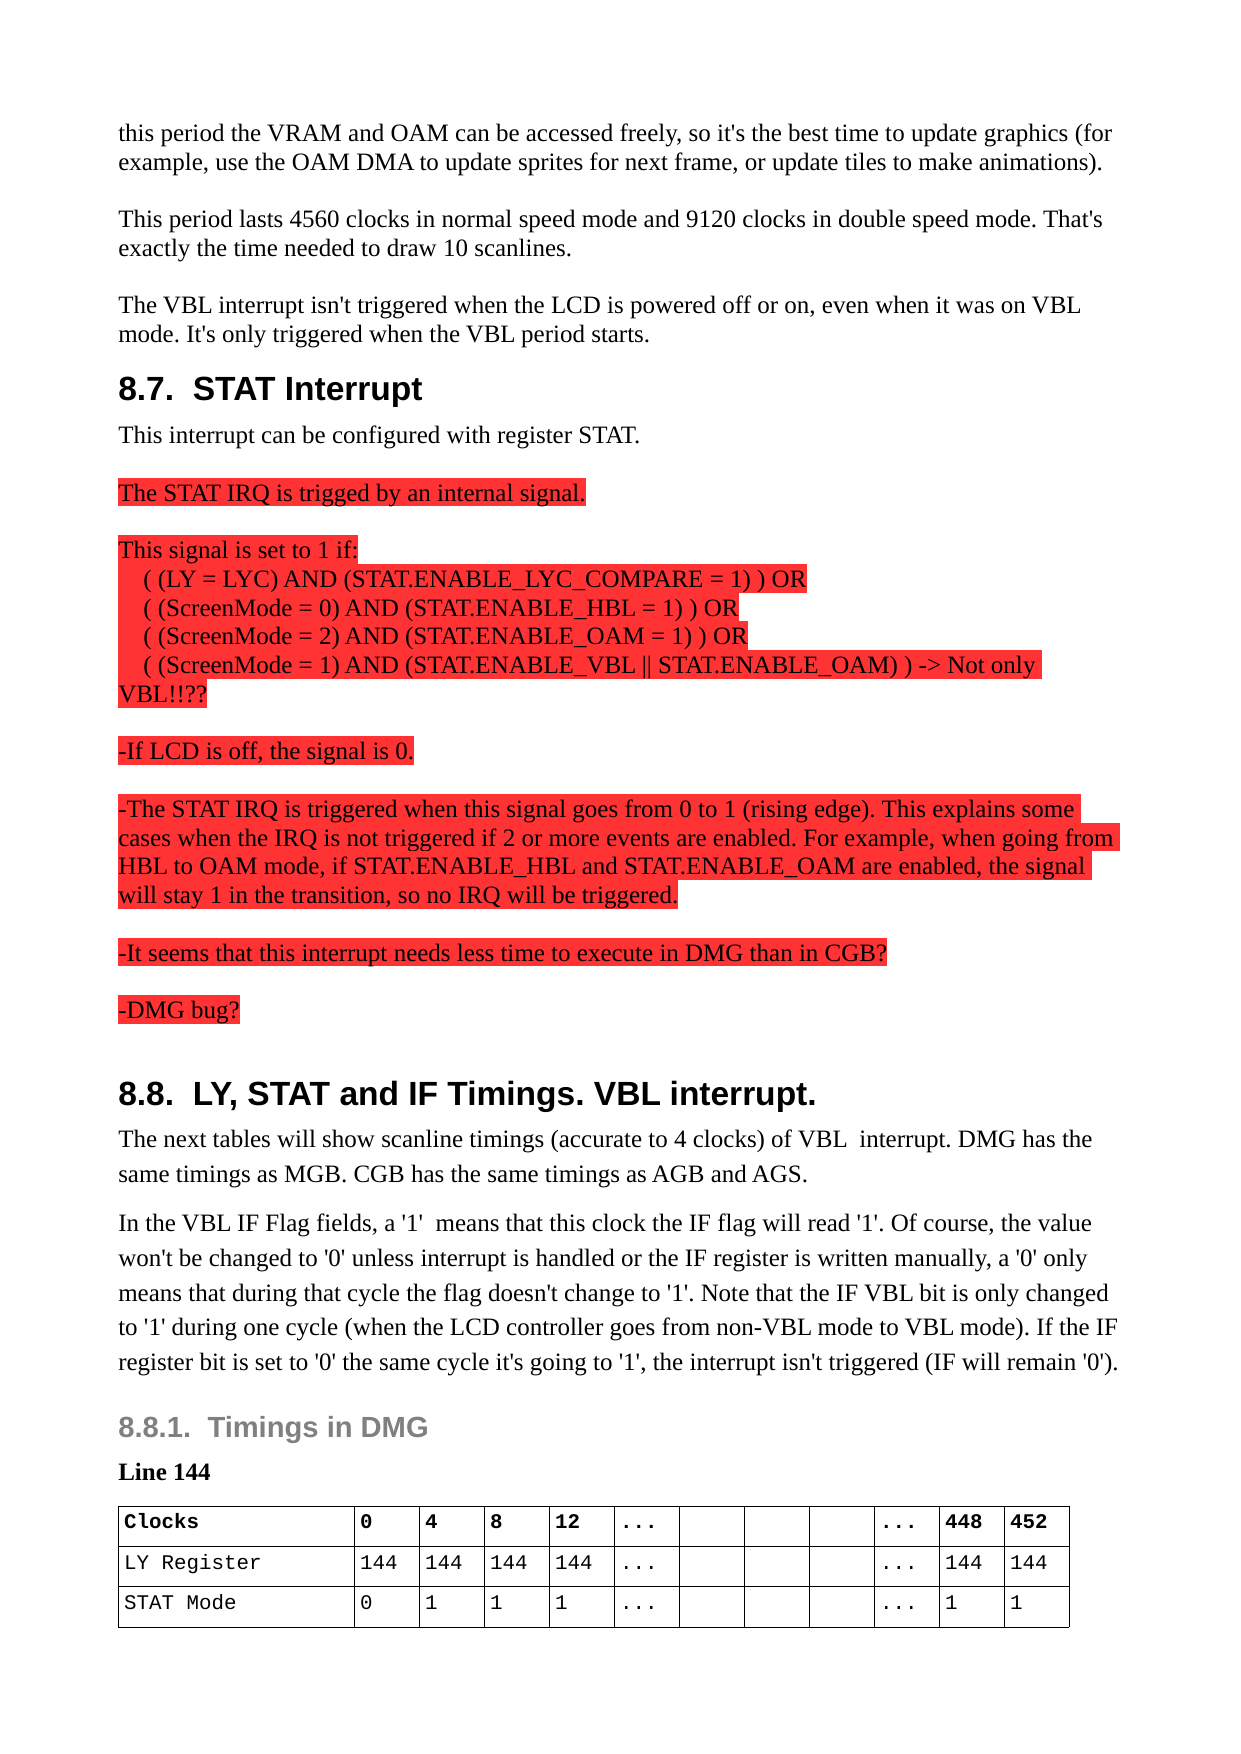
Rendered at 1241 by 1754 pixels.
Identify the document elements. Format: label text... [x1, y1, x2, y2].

table_cell 1 [1005, 1587, 1069, 1627]
table_cell [810, 1547, 874, 1586]
table_cell ... [875, 1547, 939, 1586]
subtitle LY, STAT and IF Timings. VBL interrupt. [118, 1073, 1122, 1112]
text In the VBL IF Flag fields, a '1' means that this clock the IF flag will read '1'. Of course, the value won't be changed to '0' unless interrupt is handled or the IF register is written manually, a '0' only means that during that cycle the flag doesn't change to '1'. Note that the IF VBL bit is only changed to '1' during one cycle (when the LCD controller goes from non-VBL mode to VBL mode). If the IF register bit is set to '0' the same cycle it's going to '1', the interrupt isn't triggered (IF will remain '0'). [118, 1208, 1122, 1376]
subtitle Timings in DMG [118, 1411, 1122, 1444]
table_header 448 [940, 1507, 1004, 1546]
table_cell 1 [485, 1587, 549, 1627]
table_cell 144 [355, 1547, 419, 1586]
text The STAT IRQ is trigged by an internal signal. [118, 478, 1122, 506]
text ( (LY = LYC) AND (STAT.ENABLE_LYC_COMPARE = 1) ) OR [118, 564, 1122, 593]
table_cell [680, 1547, 744, 1586]
table_header 4 [420, 1507, 484, 1546]
text -If LCD is off, the signal is 0. [118, 736, 1122, 765]
table_cell 144 [550, 1547, 614, 1586]
table_cell 144 [485, 1547, 549, 1586]
table_cell ... [615, 1587, 679, 1627]
table_cell [680, 1587, 744, 1627]
table_header [745, 1507, 809, 1546]
table_cell 1 [420, 1587, 484, 1627]
table_cell LY Register [119, 1547, 354, 1586]
text This period lasts 4560 clocks in normal speed mode and 9120 clocks in double speed mode. That's exactly the time needed to draw 10 scanlines. [118, 204, 1122, 262]
table_header ... [615, 1507, 679, 1546]
text The next tables will show scanline timings (accurate to 4 clocks) of VBL interrupt. DMG has the same timings as MGB. CGB has the same timings as AGB and AGS. [118, 1124, 1122, 1188]
table_header 0 [355, 1507, 419, 1546]
table_cell 1 [550, 1587, 614, 1627]
text ( (ScreenMode = 0) AND (STAT.ENABLE_HBL = 1) ) OR [118, 593, 1122, 621]
table_cell 0 [355, 1587, 419, 1627]
table_cell 1 [940, 1587, 1004, 1627]
text -The STAT IRQ is triggered when this signal goes from 0 to 1 (rising edge). This explains some cases when the IRQ is not triggered if 2 or more events are enabled. For example, when going from HBL to OAM mode, if STAT.ENABLE_HBL and STAT.ENABLE_OAM are enabled, the signal will stay 1 in the transition, so no IRQ will be triggered. [118, 794, 1122, 909]
table_header 8 [485, 1507, 549, 1546]
table_cell 144 [940, 1547, 1004, 1586]
table_header Clocks [119, 1507, 354, 1546]
table_cell ... [875, 1587, 939, 1627]
table_header ... [875, 1507, 939, 1546]
text ( (ScreenMode = 2) AND (STAT.ENABLE_OAM = 1) ) OR [118, 621, 1122, 650]
table_cell [745, 1547, 809, 1586]
table_cell ... [615, 1547, 679, 1586]
table_header 12 [550, 1507, 614, 1546]
table_header [680, 1507, 744, 1546]
table_cell [810, 1587, 874, 1627]
text This interrupt can be configured with register STAT. [118, 420, 1122, 449]
text this period the VRAM and OAM can be accessed freely, so it's the best time to update graphics (for example, use the OAM DMA to update sprites for next frame, or update tiles to make animations). [118, 118, 1122, 176]
subtitle STAT Interrupt [118, 369, 1122, 408]
text This signal is set to 1 if: [118, 535, 1122, 564]
table_cell 144 [1005, 1547, 1069, 1586]
text Line 144 [118, 1457, 1122, 1485]
text -It seems that this interrupt needs less time to execute in DMG than in CGB? [118, 938, 1122, 966]
table_cell [745, 1587, 809, 1627]
table_header [810, 1507, 874, 1546]
table_cell STAT Mode [119, 1587, 354, 1627]
table_header 452 [1005, 1507, 1069, 1546]
table_cell 144 [420, 1547, 484, 1586]
text -DMG bug? [118, 995, 1122, 1024]
text ( (ScreenMode = 1) AND (STAT.ENABLE_VBL || STAT.ENABLE_OAM) ) -> Not only VBL!!?? [118, 650, 1122, 708]
text The VBL interrupt isn't triggered when the LCD is powered off or on, even when it was on VBL mode. It's only triggered when the VBL period starts. [118, 291, 1122, 348]
